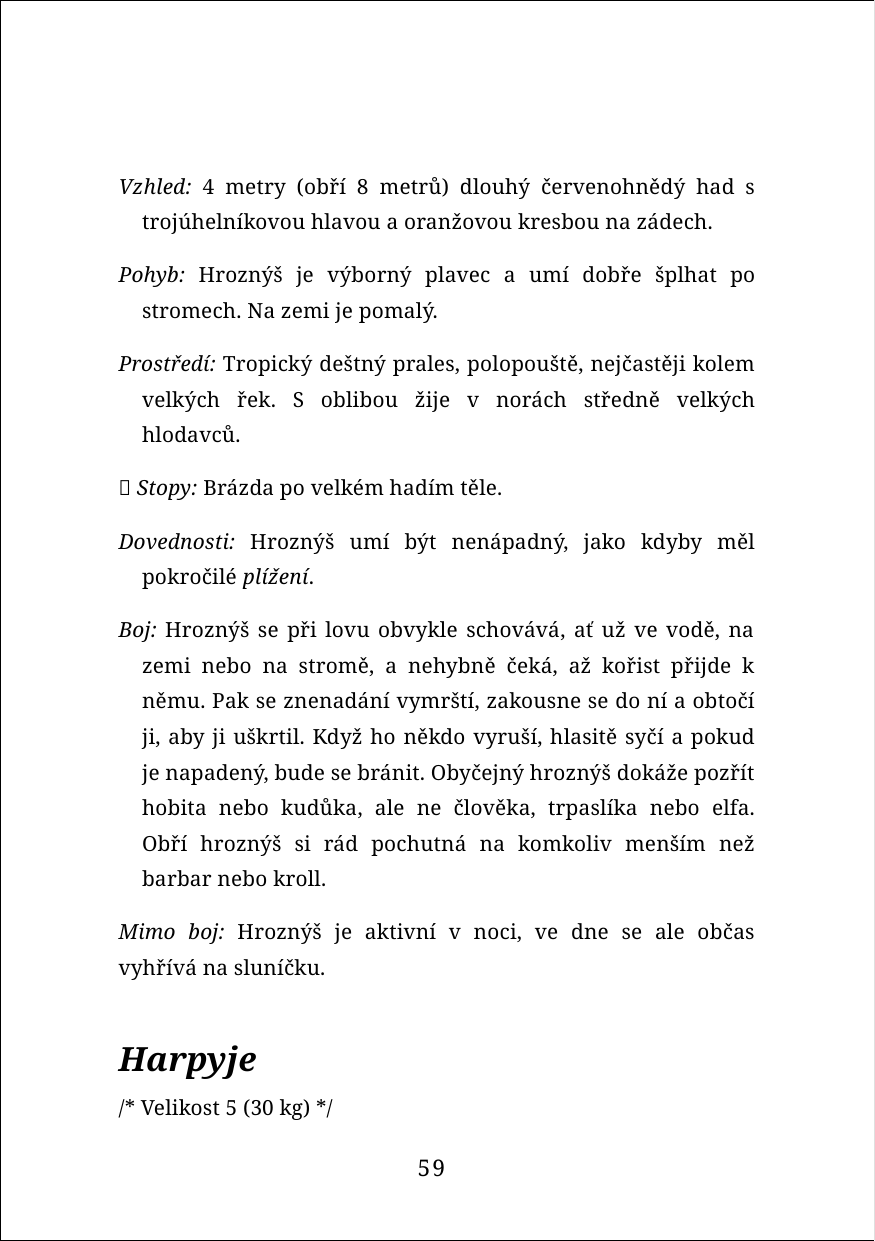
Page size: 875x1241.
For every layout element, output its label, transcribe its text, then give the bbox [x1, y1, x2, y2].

text 👣 Stopy: Brázda po velkém hadím těle. [118, 473, 756, 502]
text Pohyb: Hroznýš je výborný plavec a umí dobře šplhat po stromech. Na zemi je pomalý. [118, 261, 756, 324]
subtitle Harpyje [118, 1036, 756, 1081]
text Boj: Hroznýš se při lovu obvykle schovává, ať už ve vodě, na zemi nebo na stromě, a nehybně čeká, až kořist přijde k němu. Pak se znenadání vymrští, zakousne se do ní a obtočí ji, aby ji uškrtil. Když ho někdo vyruší, hlasitě syčí a pokud je napadený, bude se bránit. Obyčejný hroznýš dokáže pozřít hobita nebo kudůka, ale ne člověka, trpaslíka nebo elfa. Obří hroznýš si rád pochutná na komkoliv menším než barbar nebo kroll. [118, 616, 756, 893]
text Prostředí: Tropický deštný prales, polopouště, nejčastěji kolem velkých řek. S oblibou žije v norách středně velkých hlodavců. [118, 349, 756, 449]
text Mimo boj: Hroznýš je aktivní v noci, ve dne se ale občas vyhřívá na sluníčku. [118, 917, 756, 981]
text /* Velikost 5 (30 kg) */ [118, 1093, 756, 1121]
text Vzhled: 4 metry (obří 8 metrů) dlouhý červenohnědý had s trojúhelníkovou hlavou a oranžovou kresbou na zádech. [118, 172, 756, 236]
text Dovednosti: Hroznýš umí být nenápadný, jako kdyby měl pokročilé plížení. [118, 527, 756, 591]
